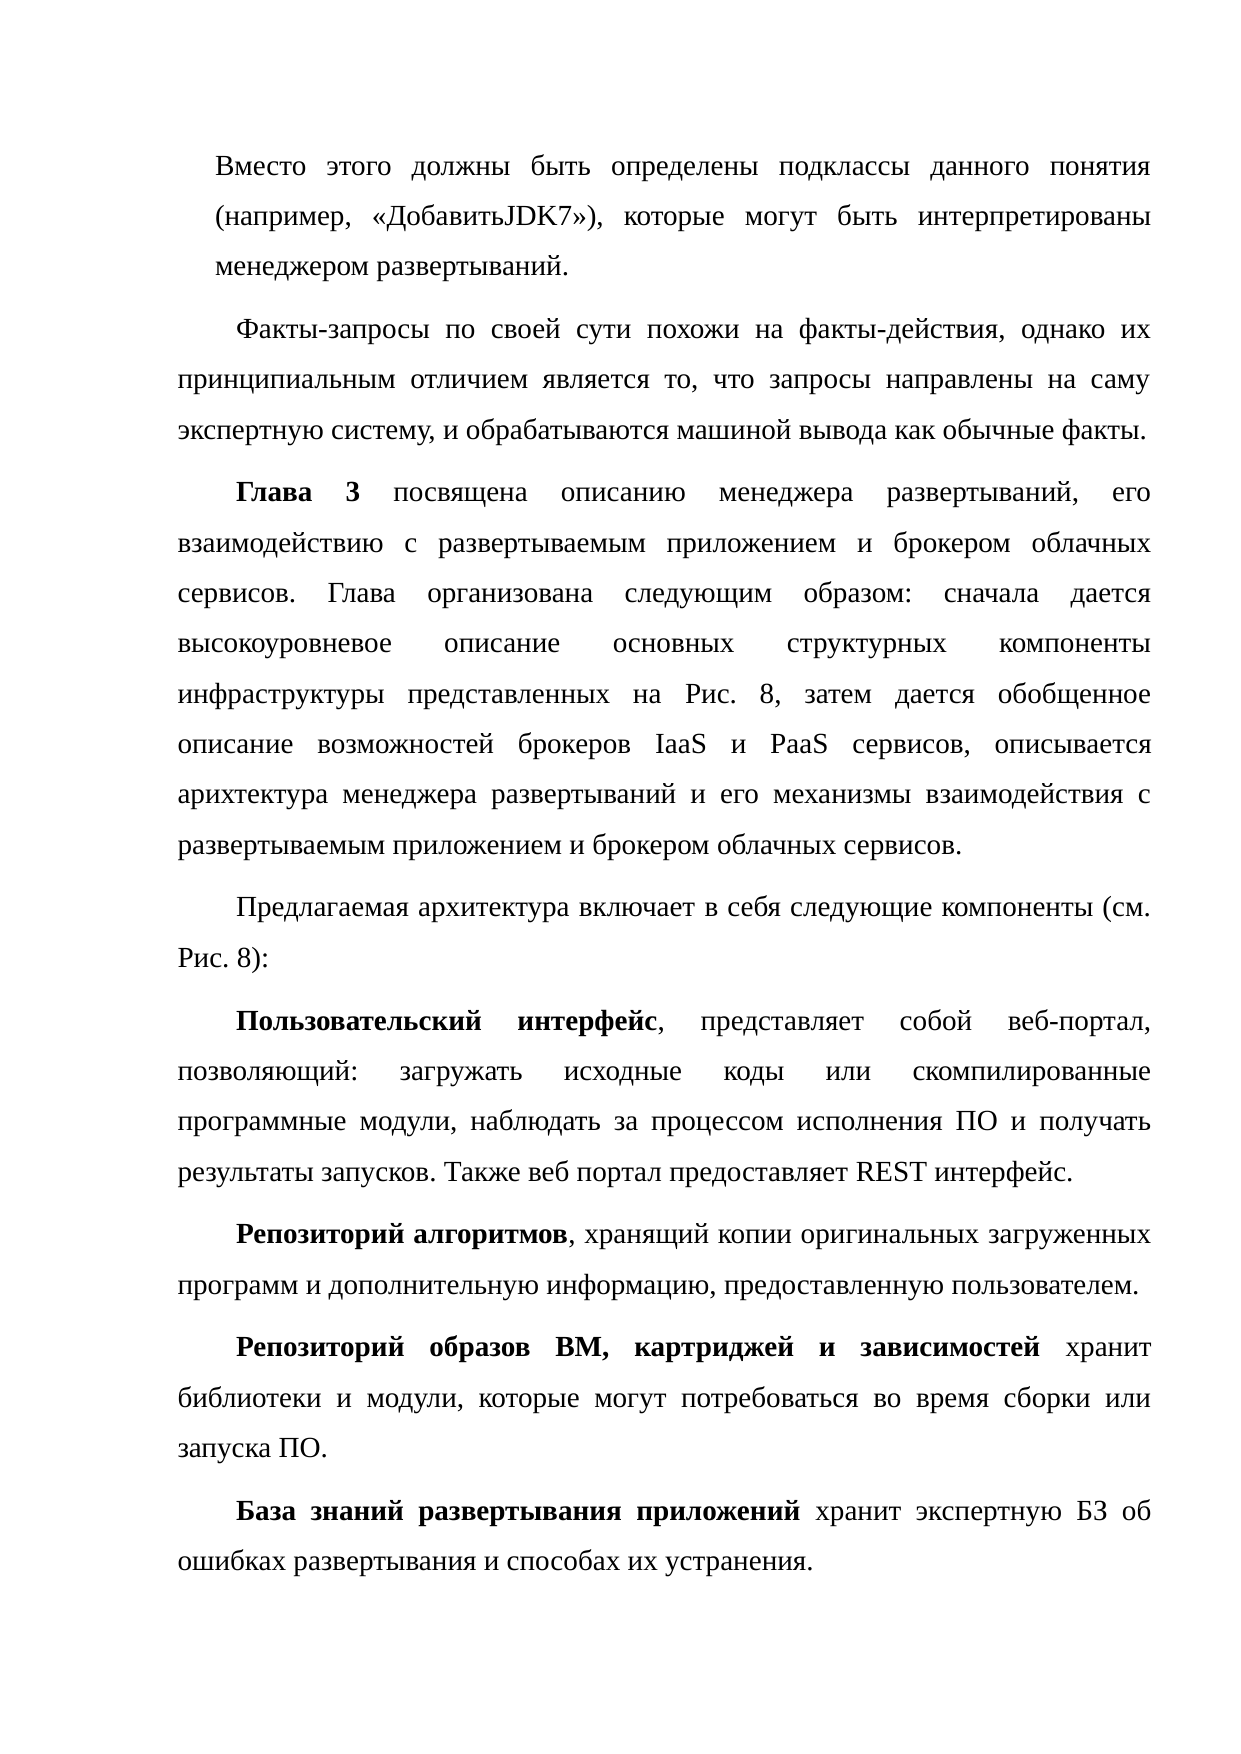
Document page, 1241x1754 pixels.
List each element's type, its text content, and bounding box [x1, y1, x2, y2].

text Репозиторий алгоритмов, хранящий копии оригинальных загруженных программ и дополнительную информацию, предоставленную пользователем. [177, 1216, 1152, 1300]
text Предлагаемая архитектура включает в себя следующие компоненты (см. Рис. 8): [177, 889, 1152, 973]
text Репозиторий образов ВМ, картриджей и зависимостей хранит библиотеки и модули, которые могут потребоваться во время сборки или запуска ПО. [177, 1329, 1152, 1464]
text Пользовательский интерфейс, представляет собой веб-портал, позволяющий: загружать исходные коды или скомпилированные программные модули, наблюдать за процессом исполнения ПО и получать результаты запусков. Также веб портал предоставляет REST интерфейс. [177, 1003, 1152, 1187]
text База знаний развертывания приложений хранит экспертную БЗ об ошибках развертывания и способах их устранения. [177, 1493, 1152, 1577]
list Вместо этого должны быть определены подклассы данного понятия (например, «ДобавитьJDK7»), которые могут быть интерпретированы менеджером развертываний. [177, 148, 1152, 282]
text Глава 3 посвящена описанию менеджера развертываний, его взаимодействию с развертываемым приложением и брокером облачных сервисов. Глава организована следующим образом: сначала дается высокоуровневое описание основных структурных компоненты инфраструктуры представленных на Рис. 8, затем дается обобщенное описание возможностей брокеров IaaS и PaaS сервисов, описывается арихтектура менеджера развертываний и его механизмы взаимодействия с развертываемым приложением и брокером облачных сервисов. [177, 474, 1152, 860]
text Факты-запросы по своей сути похожи на факты-действия, однако их принципиальным отличием является то, что запросы направлены на саму экспертную систему, и обрабатываются машиной вывода как обычные факты. [177, 311, 1152, 445]
